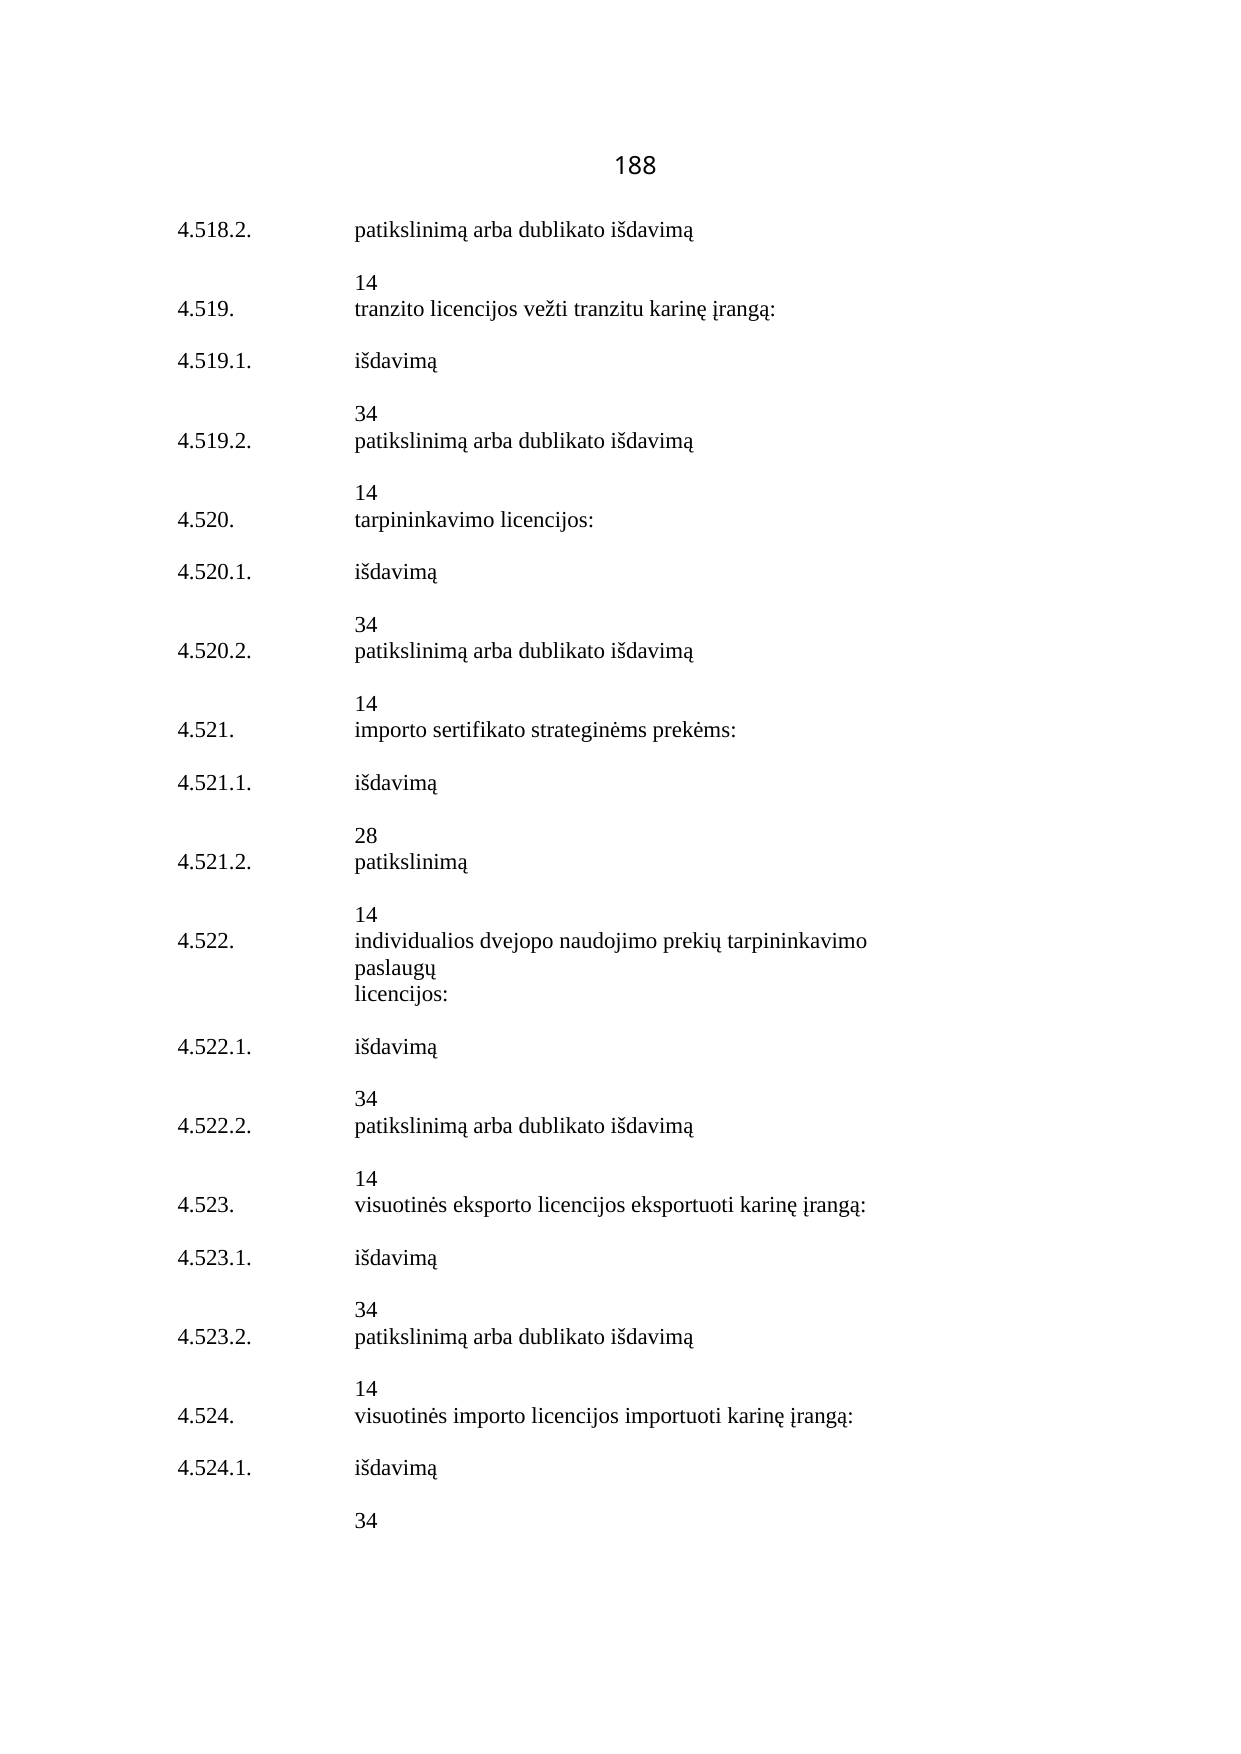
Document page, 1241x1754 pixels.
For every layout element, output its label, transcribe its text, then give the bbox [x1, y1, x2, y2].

text 4.523. visuotinės eksporto licencijos eksportuoti karinę įrangą: [177, 1191, 945, 1244]
text 4.523.1. išdavimą 34 [177, 1244, 945, 1323]
text 4.522.1. išdavimą 34 [177, 1033, 945, 1112]
text 4.522.2. patikslinimą arba dublikato išdavimą 14 [177, 1112, 945, 1191]
text 4.519. tranzito licencijos vežti tranzitu karinę įrangą: [177, 295, 945, 348]
text 4.519.2. patikslinimą arba dublikato išdavimą 14 [177, 427, 945, 506]
text 4.521.2. patikslinimą 14 [177, 848, 945, 927]
text 4.520. tarpininkavimo licencijos: [177, 506, 945, 558]
text 4.524. visuotinės importo licencijos importuoti karinę įrangą: [177, 1402, 945, 1454]
text licencijos: [354, 980, 945, 1033]
text 4.522. individualios dvejopo naudojimo prekių tarpininkavimo paslaugų [177, 927, 945, 980]
text 4.519.1. išdavimą 34 [177, 348, 945, 427]
text 4.520.2. patikslinimą arba dublikato išdavimą 14 [177, 637, 945, 717]
text 4.521.1. išdavimą 28 [177, 769, 945, 848]
text 4.523.2. patikslinimą arba dublikato išdavimą 14 [177, 1323, 945, 1402]
text 4.520.1. išdavimą 34 [177, 558, 945, 637]
text 4.518.2. patikslinimą arba dublikato išdavimą 14 [177, 216, 945, 295]
text 4.524.1. išdavimą 34 [177, 1454, 945, 1533]
text 4.521. importo sertifikato strateginėms prekėms: [177, 717, 945, 769]
